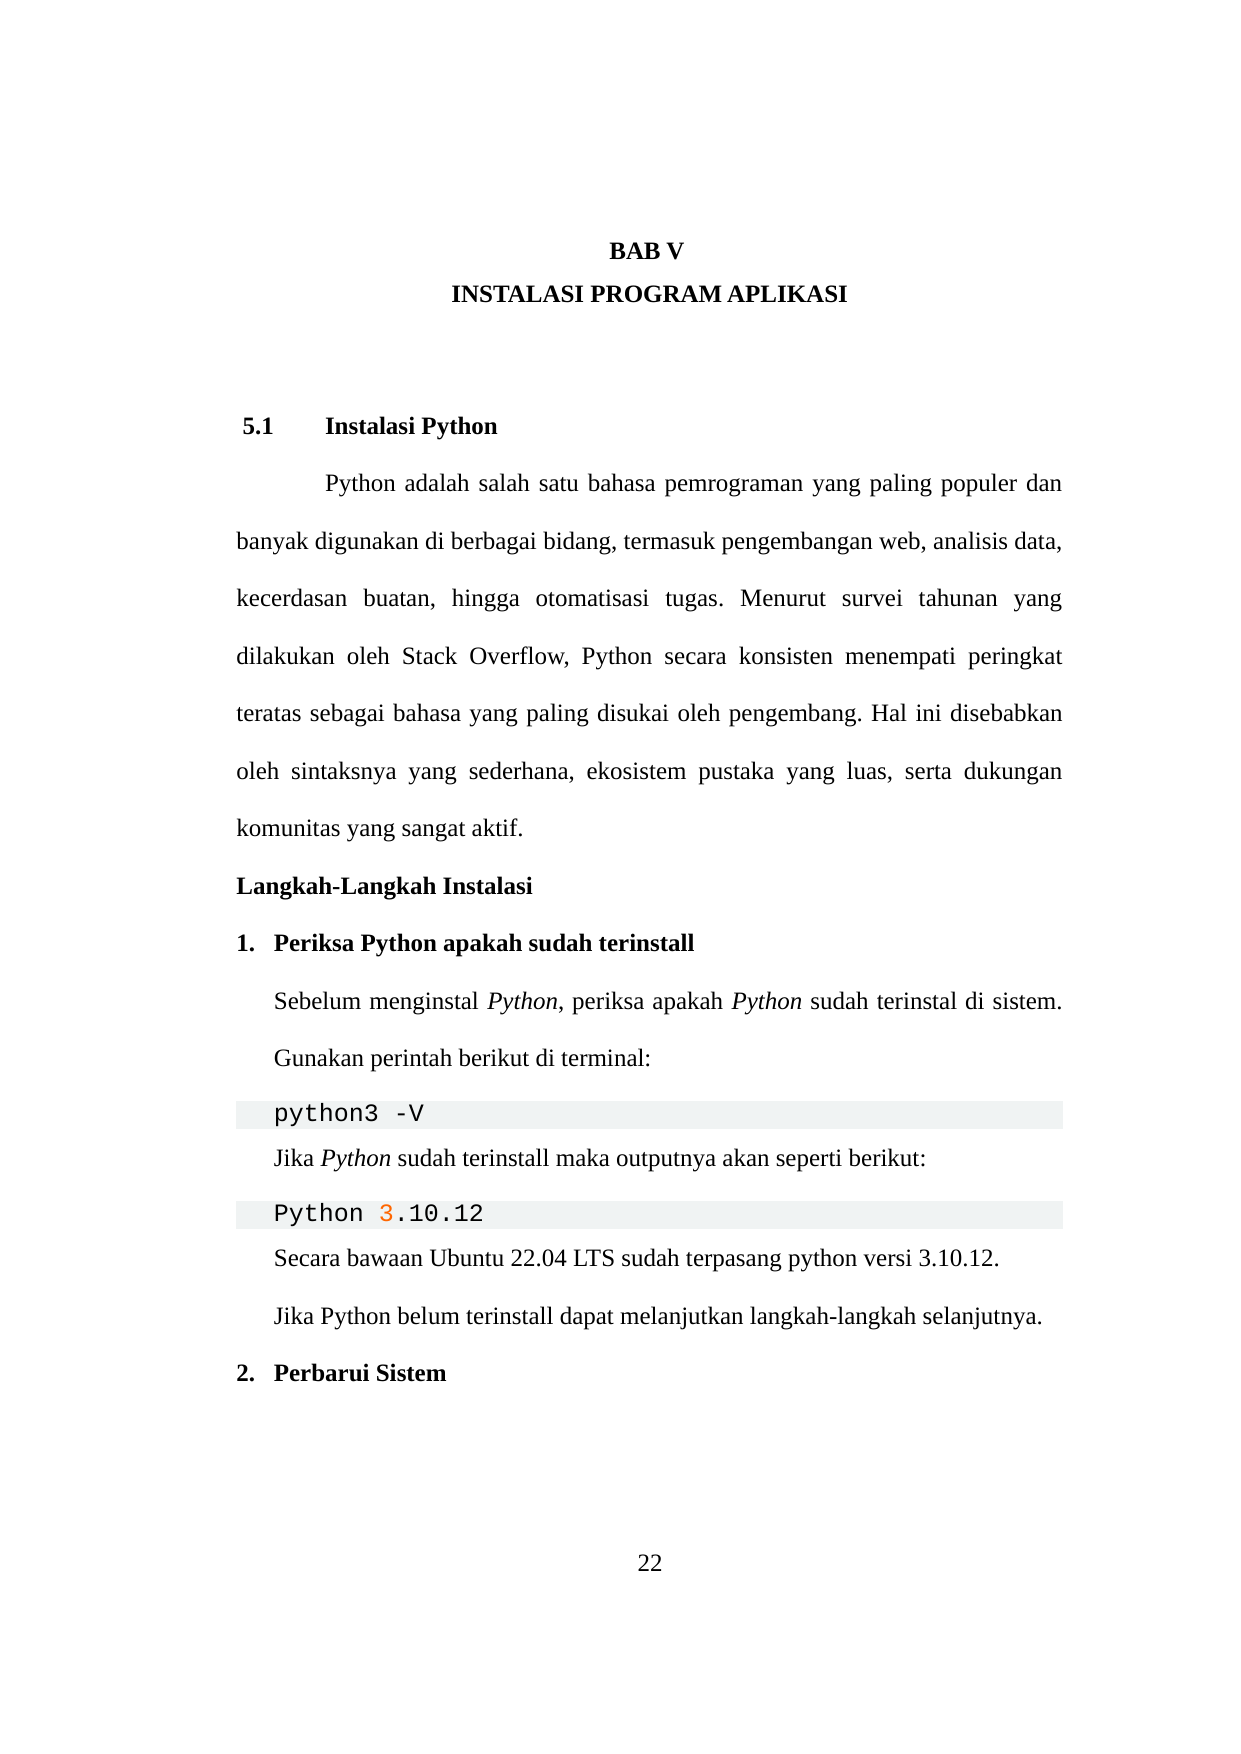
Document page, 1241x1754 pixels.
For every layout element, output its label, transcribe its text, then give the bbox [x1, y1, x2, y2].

list Jika Python sudah terinstall maka outputnya akan seperti berikut: [236, 1143, 1063, 1172]
text Langkah-Langkah Instalasi [236, 871, 1063, 900]
list Python 3.10.12 [236, 1201, 1063, 1229]
list python3 -V [236, 1101, 1063, 1129]
list Secara bawaan Ubuntu 22.04 LTS sudah terpasang python versi 3.10.12. [236, 1243, 1063, 1272]
text Python adalah salah satu bahasa pemrograman yang paling populer dan banyak digunakan di berbagai bidang, termasuk pengembangan web, analisis data, kecerdasan buatan, hingga otomatisasi tugas. Menurut survei tahunan yang dilakukan oleh Stack Overflow, Python secara konsisten menempati peringkat teratas sebagai bahasa yang paling disukai oleh pengembang. Hal ini disebabkan oleh sintaksnya yang sederhana, ekosistem pustaka yang luas, serta dukungan komunitas yang sangat aktif. [236, 468, 1063, 842]
list Jika Python belum terinstall dapat melanjutkan langkah-langkah selanjutnya. [236, 1301, 1063, 1330]
list Periksa Python apakah sudah terinstall [236, 928, 1063, 957]
subtitle INSTALASI PROGRAM APLIKASI [236, 236, 1063, 308]
subtitle Instalasi Python [236, 411, 1063, 440]
list Perbarui Sistem [236, 1358, 1063, 1387]
list Sebelum menginstal Python, periksa apakah Python sudah terinstal di sistem. Gunakan perintah berikut di terminal: [236, 986, 1063, 1072]
